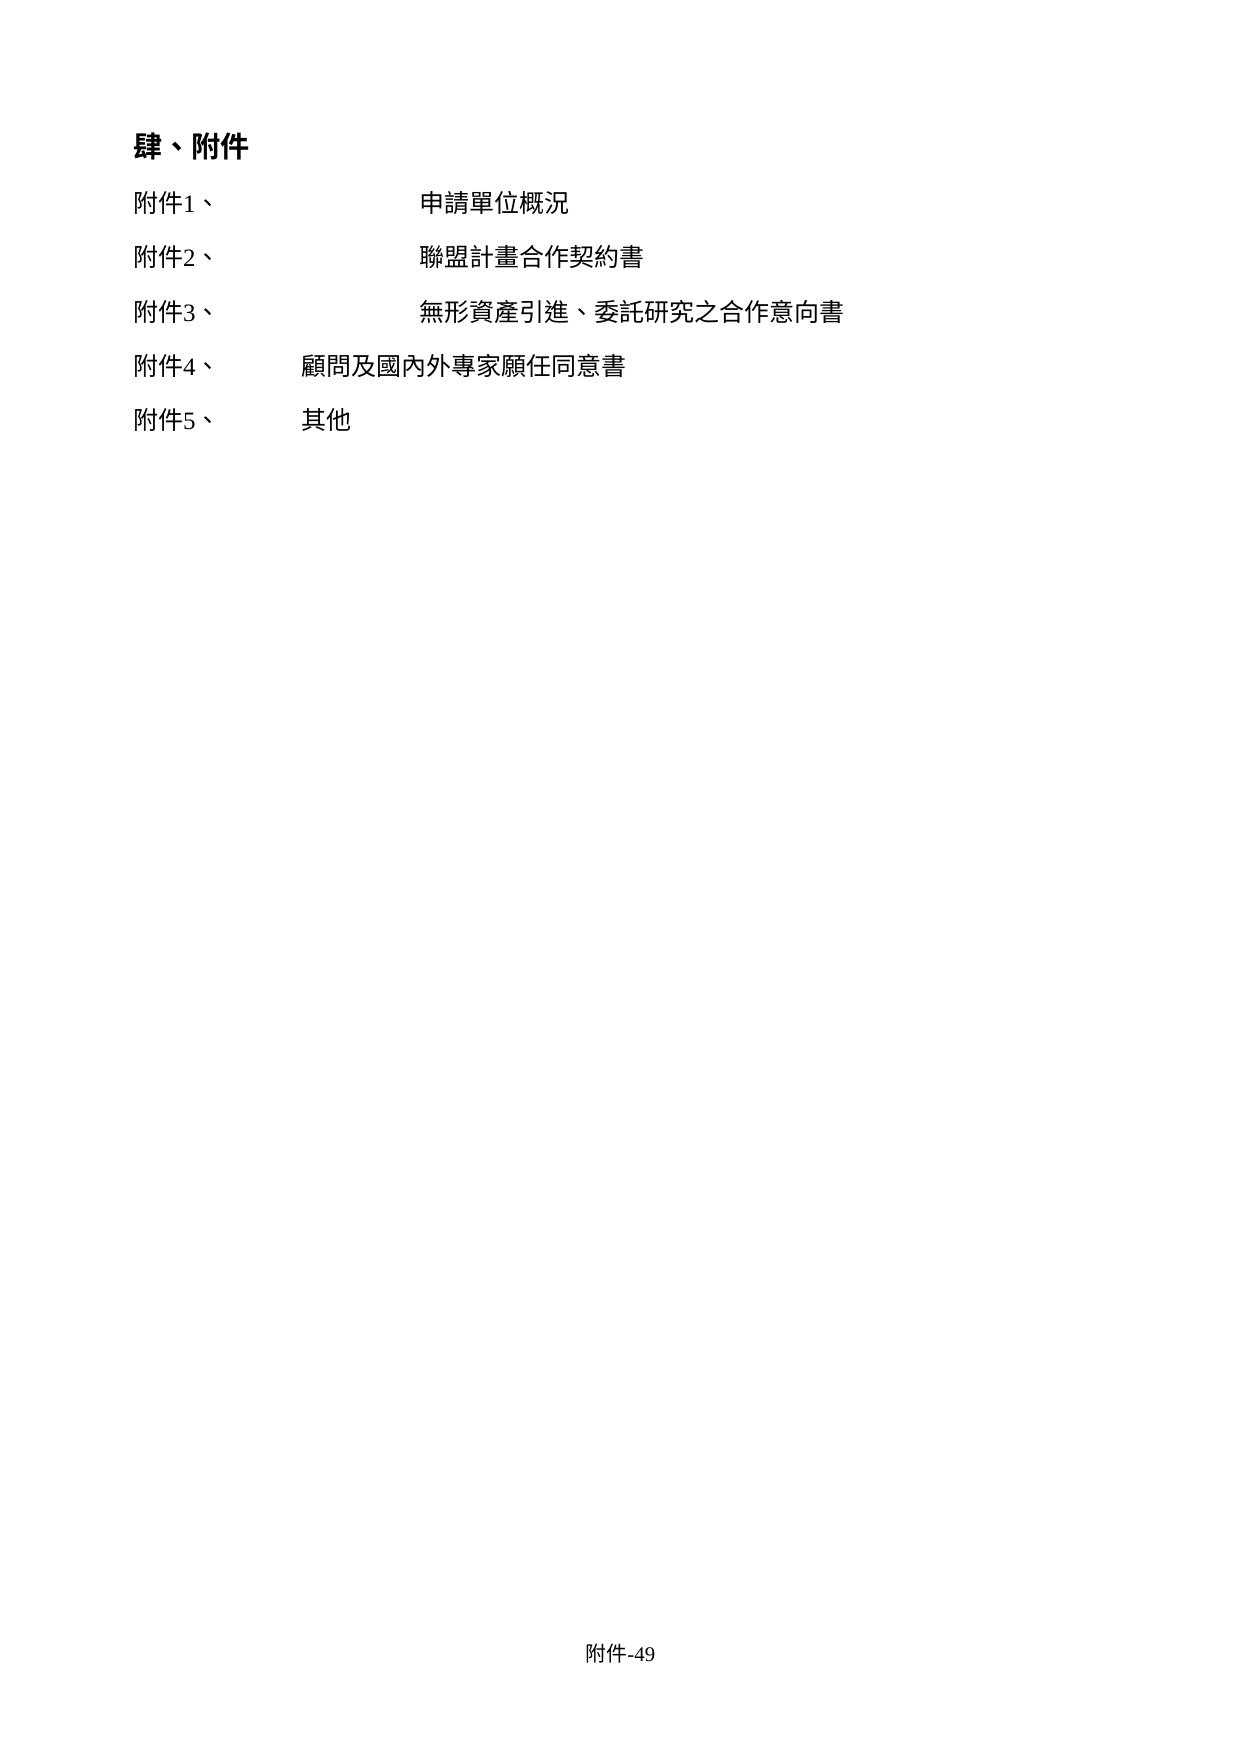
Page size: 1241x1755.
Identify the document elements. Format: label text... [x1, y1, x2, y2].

list 無形資產引進、委託研究之合作意向書 [133, 287, 1107, 328]
list 顧問及國內外專家願任同意書 [133, 341, 1107, 382]
list 申請單位概況 [133, 178, 1107, 220]
list 其他 [133, 395, 1107, 437]
subtitle 肆、附件 [133, 124, 1107, 166]
list 聯盟計畫合作契約書 [133, 232, 1107, 274]
